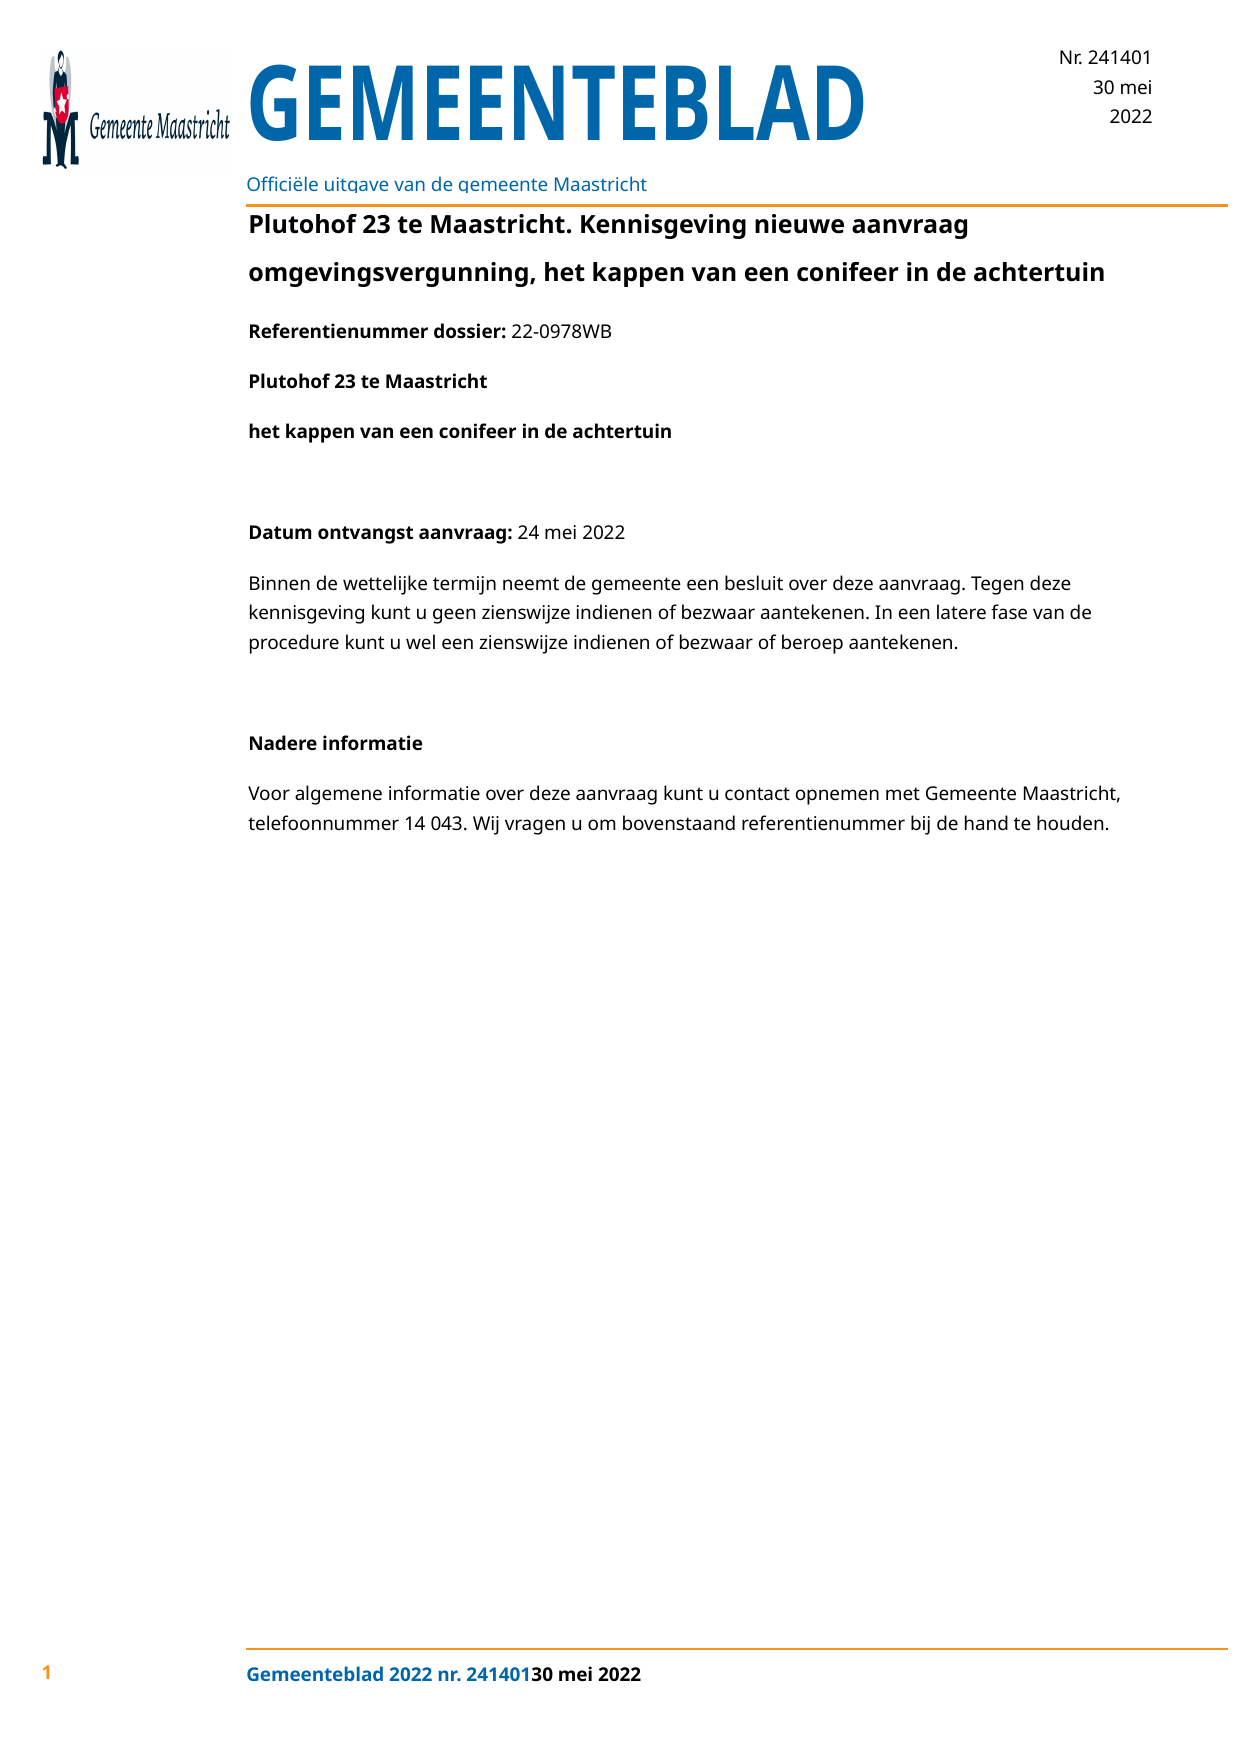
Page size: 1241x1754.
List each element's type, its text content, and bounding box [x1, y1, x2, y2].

text Binnen de wettelijke termijn neemt de gemeente een besluit over deze aanvraag. Tegen deze kennisgeving kunt u geen zienswijze indienen of bezwaar aantekenen. In een latere fase van de procedure kunt u wel een zienswijze indienen of bezwaar of beroep aantekenen. [248, 570, 1152, 655]
text Datum ontvangst aanvraag: 24 mei 2022 [248, 519, 1152, 545]
text Plutohof 23 te Maastricht. Kennisgeving nieuwe aanvraag omgevingsvergunning, het kappen van een conifeer in de achtertuin [248, 207, 1152, 288]
text Plutohof 23 te Maastricht [248, 368, 1152, 394]
text het kappen van een conifeer in de achtertuin [248, 419, 1152, 444]
text Voor algemene informatie over deze aanvraag kunt u contact opnemen met Gemeente Maastricht, telefoonnummer 14 043. Wij vragen u om bovenstaand referentienummer bij de hand te houden. [248, 780, 1152, 836]
text Nadere informatie [248, 730, 1152, 756]
text Referentienummer dossier: 22-0978WB [248, 318, 1152, 344]
picture [41, 47, 231, 172]
